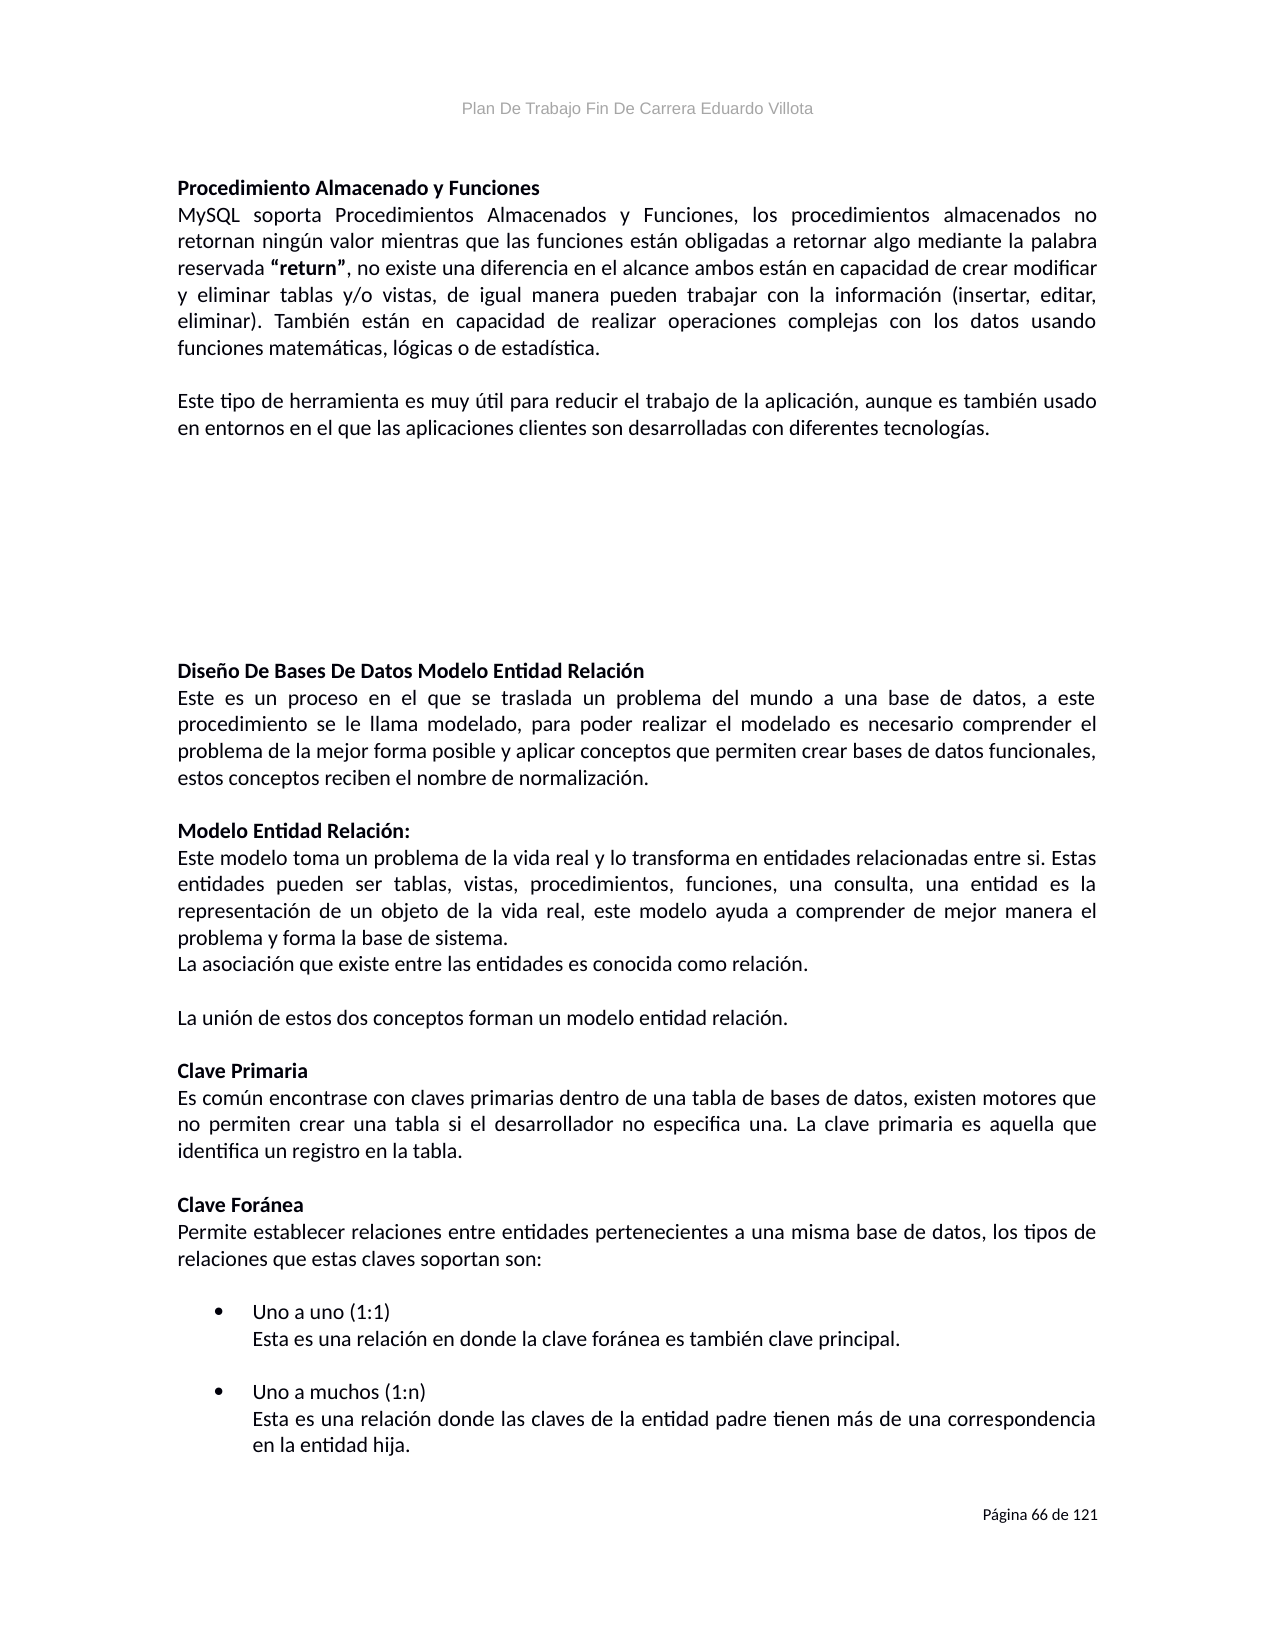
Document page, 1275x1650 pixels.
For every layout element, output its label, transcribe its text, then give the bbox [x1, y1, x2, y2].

text Permite establecer relaciones entre entidades pertenecientes a una misma base de datos, los tipos de relaciones que estas claves soportan son: [177, 1218, 1098, 1272]
text Diseño De Bases De Datos Modelo Entidad Relación [177, 657, 1098, 684]
text Es común encontrase con claves primarias dentro de una tabla de bases de datos, existen motores que no permiten crear una tabla si el desarrollador no especifica una. La clave primaria es aquella que identifica un registro en la tabla. [177, 1084, 1098, 1164]
text Este es un proceso en el que se traslada un problema del mundo a una base de datos, a este procedimiento se le llama modelado, para poder realizar el modelado es necesario comprender el problema de la mejor forma posible y aplicar conceptos que permiten crear bases de datos funcionales, estos conceptos reciben el nombre de normalización. [177, 684, 1098, 790]
text MySQL soporta Procedimientos Almacenados y Funciones, los procedimientos almacenados no retornan ningún valor mientras que las funciones están obligadas a retornar algo mediante la palabra reservada “return”, no existe una diferencia en el alcance ambos están en capacidad de crear modificar y eliminar tablas y/o vistas, de igual manera pueden trabajar con la información (insertar, editar, eliminar). También están en capacidad de realizar operaciones complejas con los datos usando funciones matemáticas, lógicas o de estadística. [177, 201, 1098, 361]
list Uno a muchos (1:n) [215, 1378, 1098, 1405]
text Este tipo de herramienta es muy útil para reducir el trabajo de la aplicación, aunque es también usado en entornos en el que las aplicaciones clientes son desarrolladas con diferentes tecnologías. [177, 388, 1098, 441]
list Esta es una relación en donde la clave foránea es también clave principal. [252, 1325, 1098, 1352]
text Modelo Entidad Relación: [177, 817, 1098, 844]
text Este modelo toma un problema de la vida real y lo transforma en entidades relacionadas entre si. Estas entidades pueden ser tablas, vistas, procedimientos, funciones, una consulta, una entidad es la representación de un objeto de la vida real, este modelo ayuda a comprender de mejor manera el problema y forma la base de sistema. [177, 844, 1098, 950]
text La asociación que existe entre las entidades es conocida como relación. [177, 950, 1098, 977]
list Esta es una relación donde las claves de la entidad padre tienen más de una correspondencia en la entidad hija. [252, 1405, 1098, 1458]
text Clave Foránea [177, 1192, 1098, 1218]
text Procedimiento Almacenado y Funciones [177, 174, 1098, 201]
list Uno a uno (1:1) [215, 1298, 1098, 1325]
text La unión de estos dos conceptos forman un modelo entidad relación. [177, 1004, 1098, 1030]
text Clave Primaria [177, 1057, 1098, 1084]
